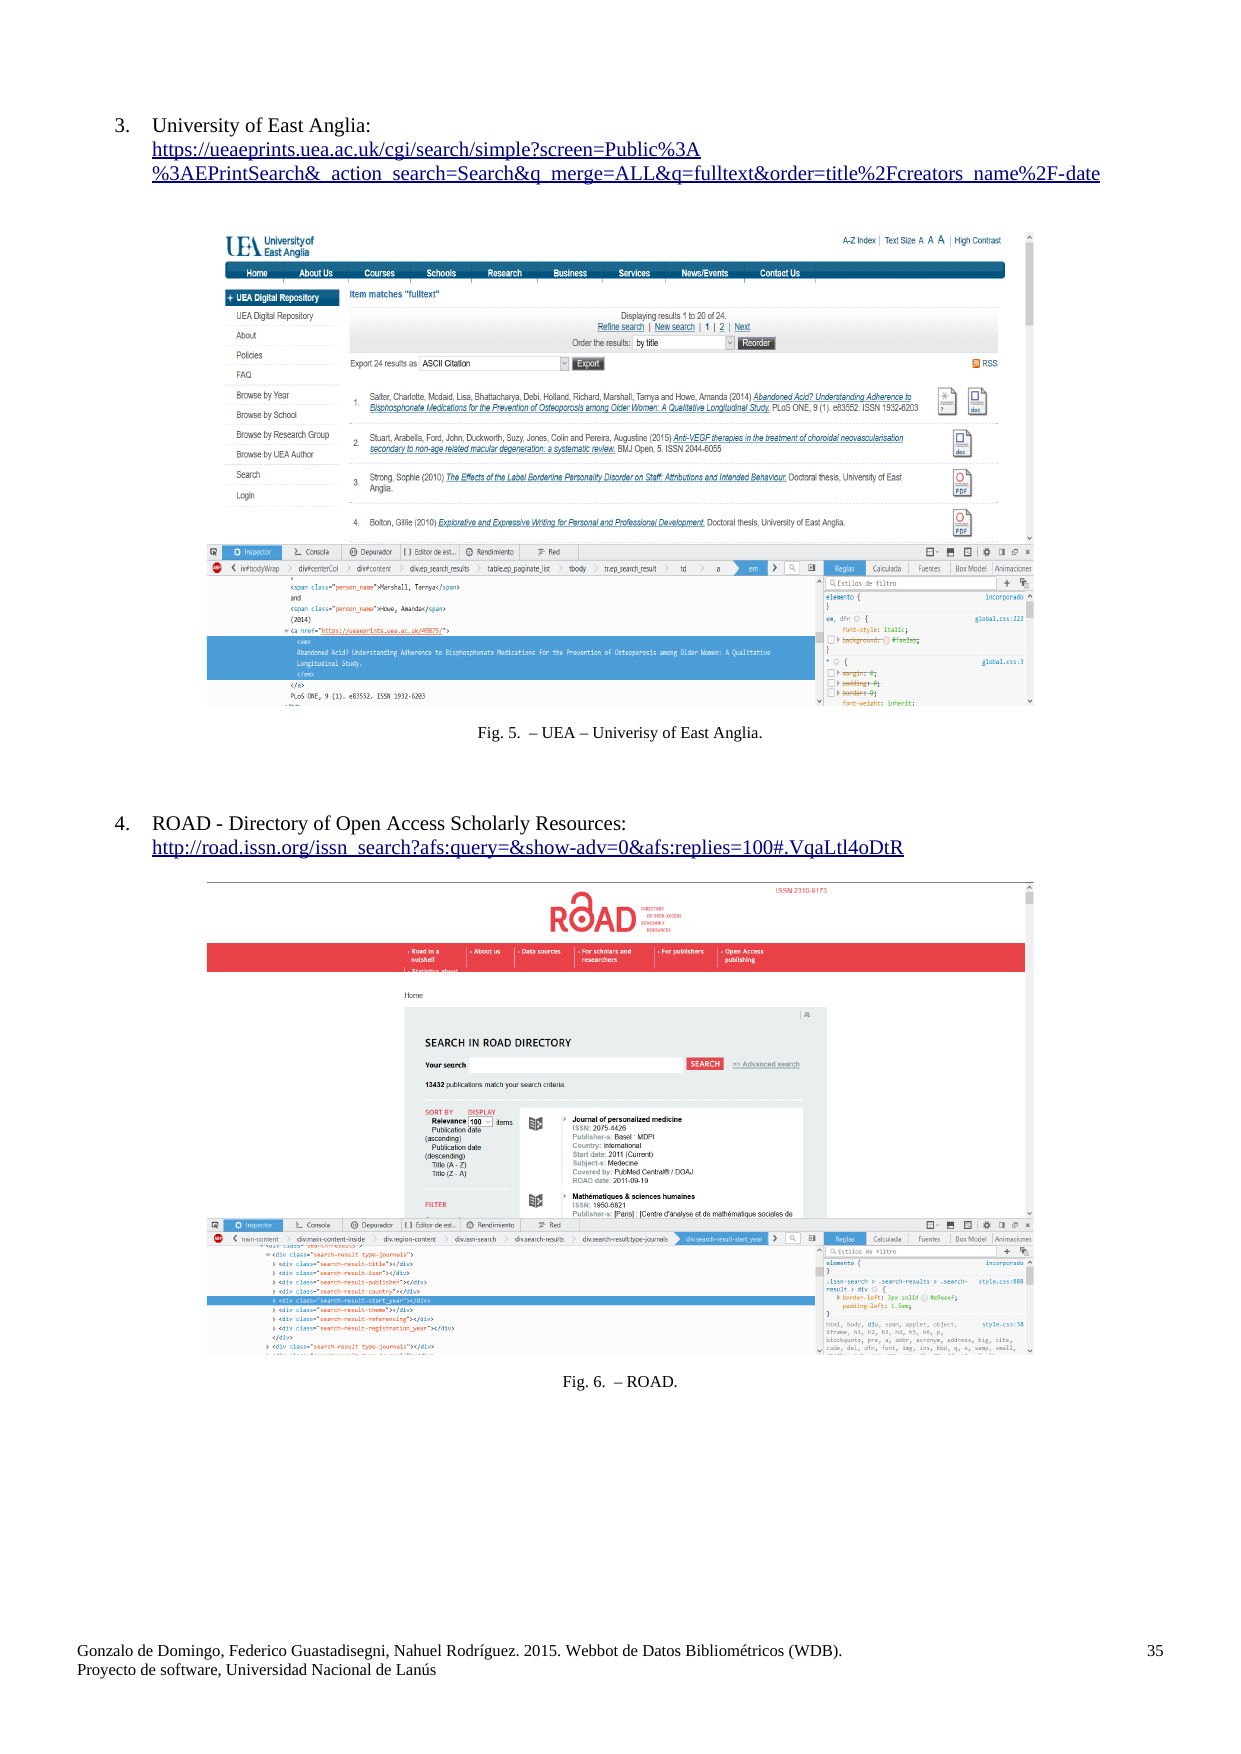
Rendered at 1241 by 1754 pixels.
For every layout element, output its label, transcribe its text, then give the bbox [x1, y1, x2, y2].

list – UEA – Univerisy of East Anglia. [77, 722, 1163, 742]
list University of East Anglia: [114, 112, 1163, 137]
list – ROAD. [77, 1372, 1163, 1391]
picture [206, 232, 1034, 706]
picture [206, 882, 1034, 1355]
text https://ueaeprints.uea.ac.uk/cgi/search/simple?screen=Public%3A %3AEPrintSearch&_action_search=Search&q_merge=ALL&q=fulltext&order=title%2Fcreators_name%2F-date [77, 137, 1163, 185]
list ROAD - Directory of Open Access Scholarly Resources: [114, 811, 1163, 834]
text http://road.issn.org/issn_search?afs:query=&show-adv=0&afs:replies=100#.VqaLtl4oDtR [77, 834, 1163, 859]
